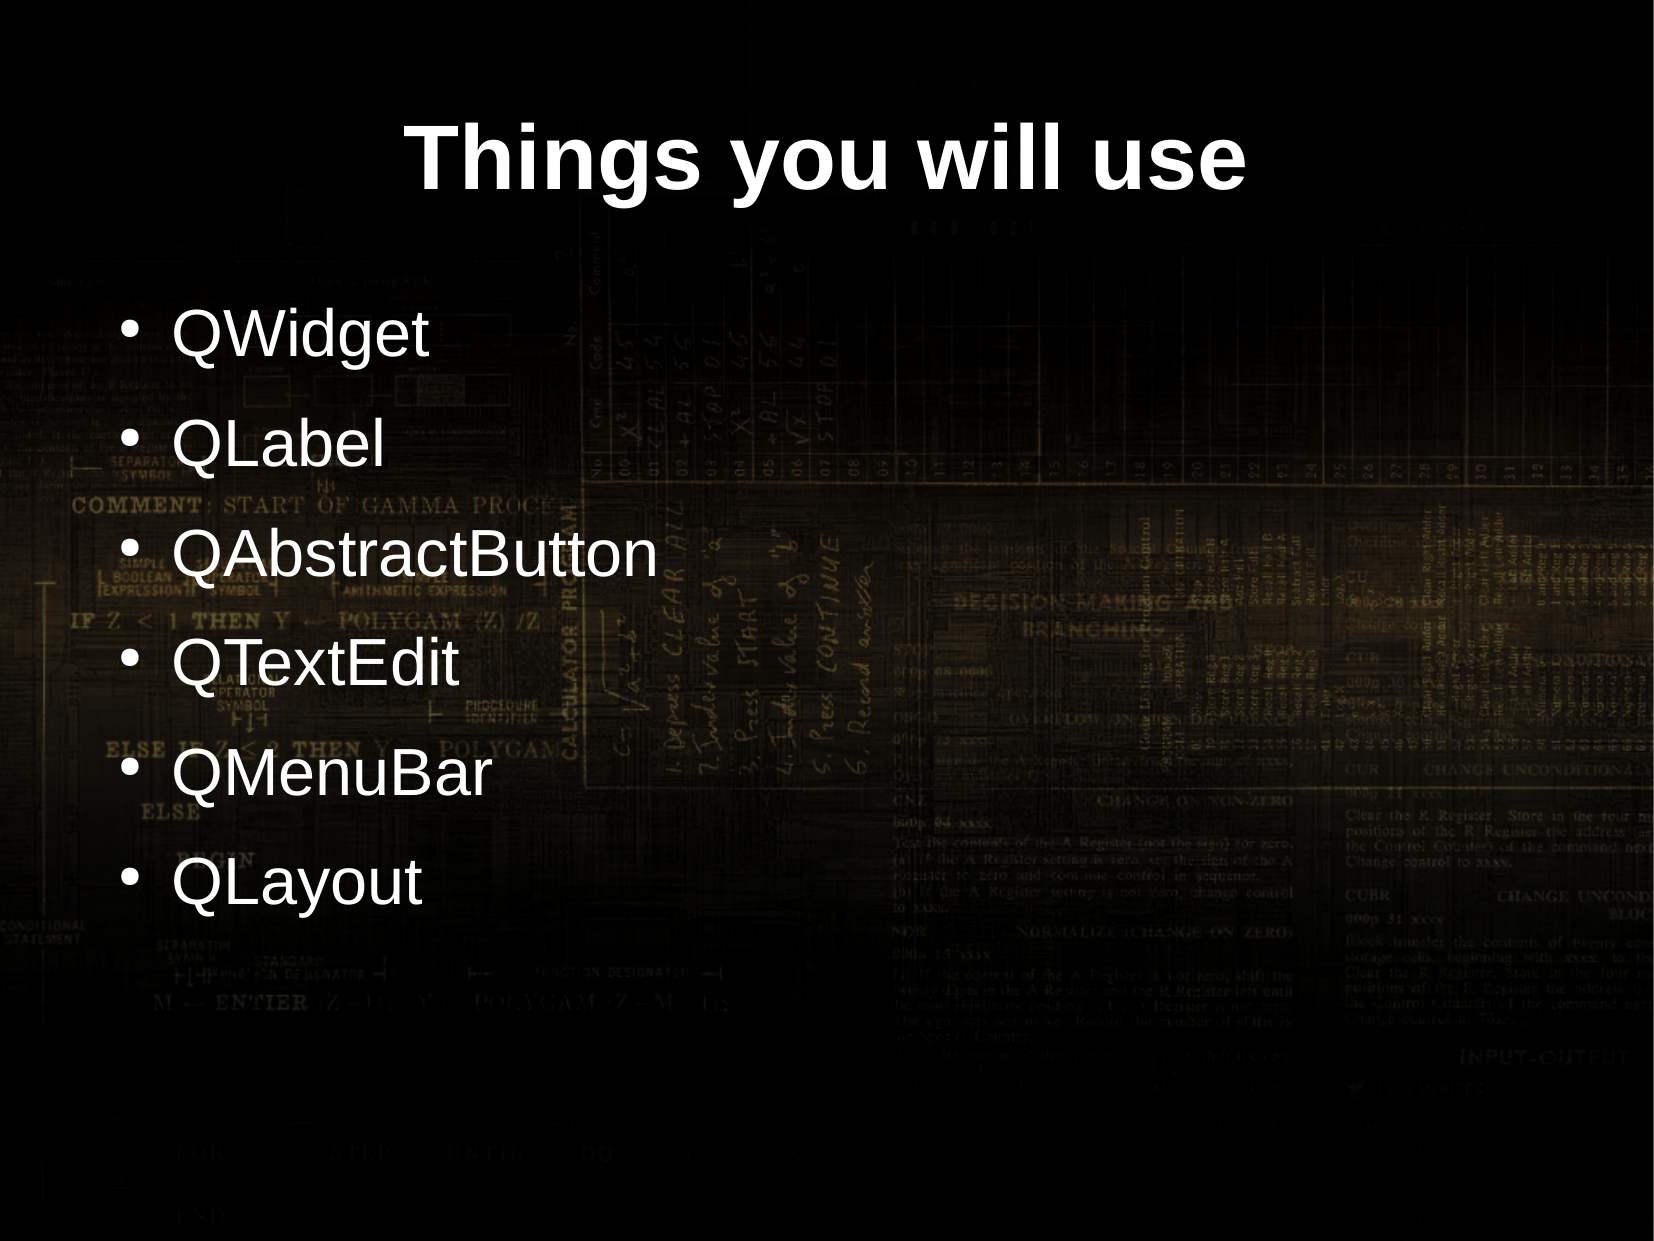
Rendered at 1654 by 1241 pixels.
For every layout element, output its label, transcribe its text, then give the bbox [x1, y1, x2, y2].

list QWidget QLabel QAbstractButton QTextEdit QMenuBar QLayout [82, 290, 1571, 1109]
title Things you will use [82, 49, 1571, 257]
